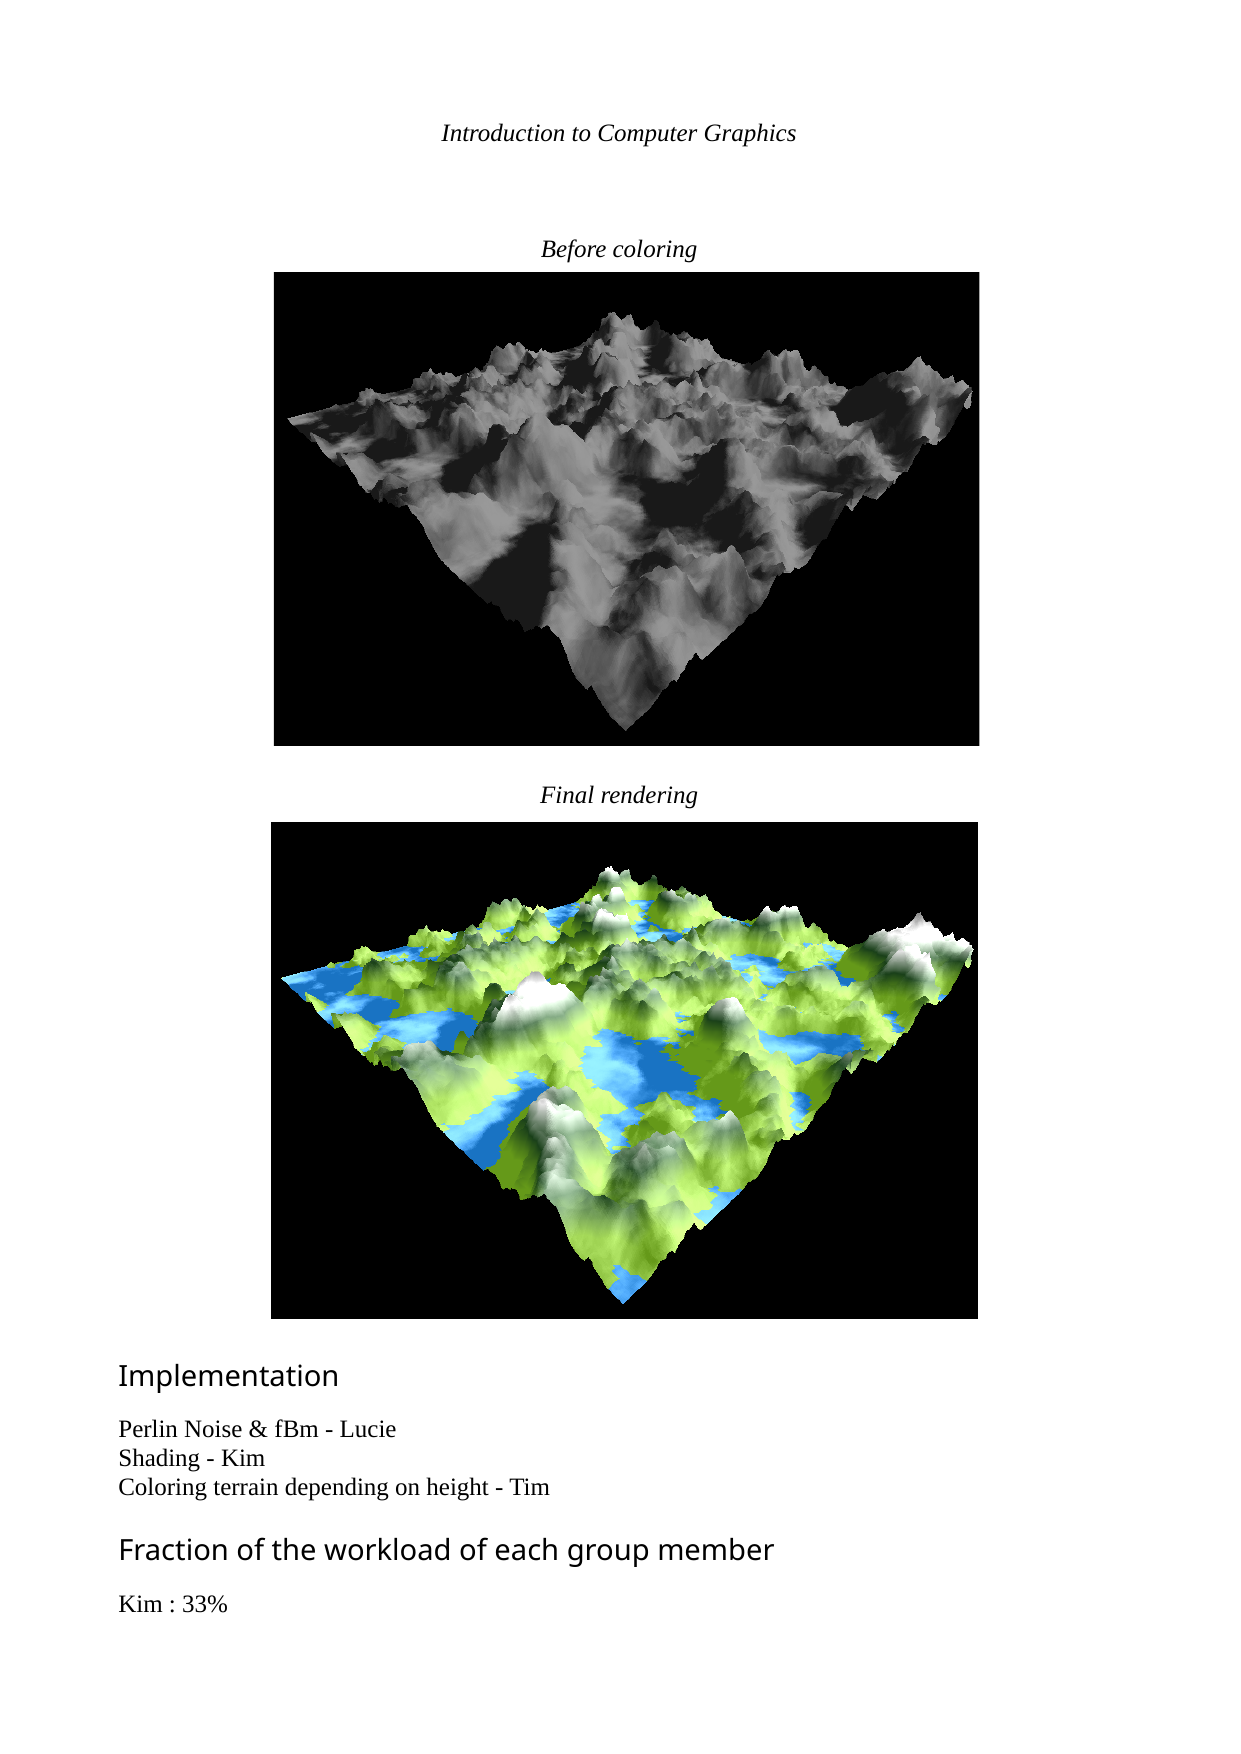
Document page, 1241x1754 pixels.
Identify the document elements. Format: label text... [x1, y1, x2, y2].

text Fraction of the workload of each group member [118, 1529, 1122, 1569]
text Implementation [118, 1355, 1122, 1395]
text Shading - Kim [118, 1443, 1122, 1472]
picture [271, 822, 978, 1319]
text Final rendering [118, 780, 1122, 809]
text Coloring terrain depending on height - Tim [118, 1472, 1122, 1501]
text Kim : 33% [118, 1589, 1122, 1618]
picture [273, 272, 980, 746]
text Before coloring [118, 234, 1122, 263]
text Perlin Noise & fBm - Lucie [118, 1414, 1122, 1443]
